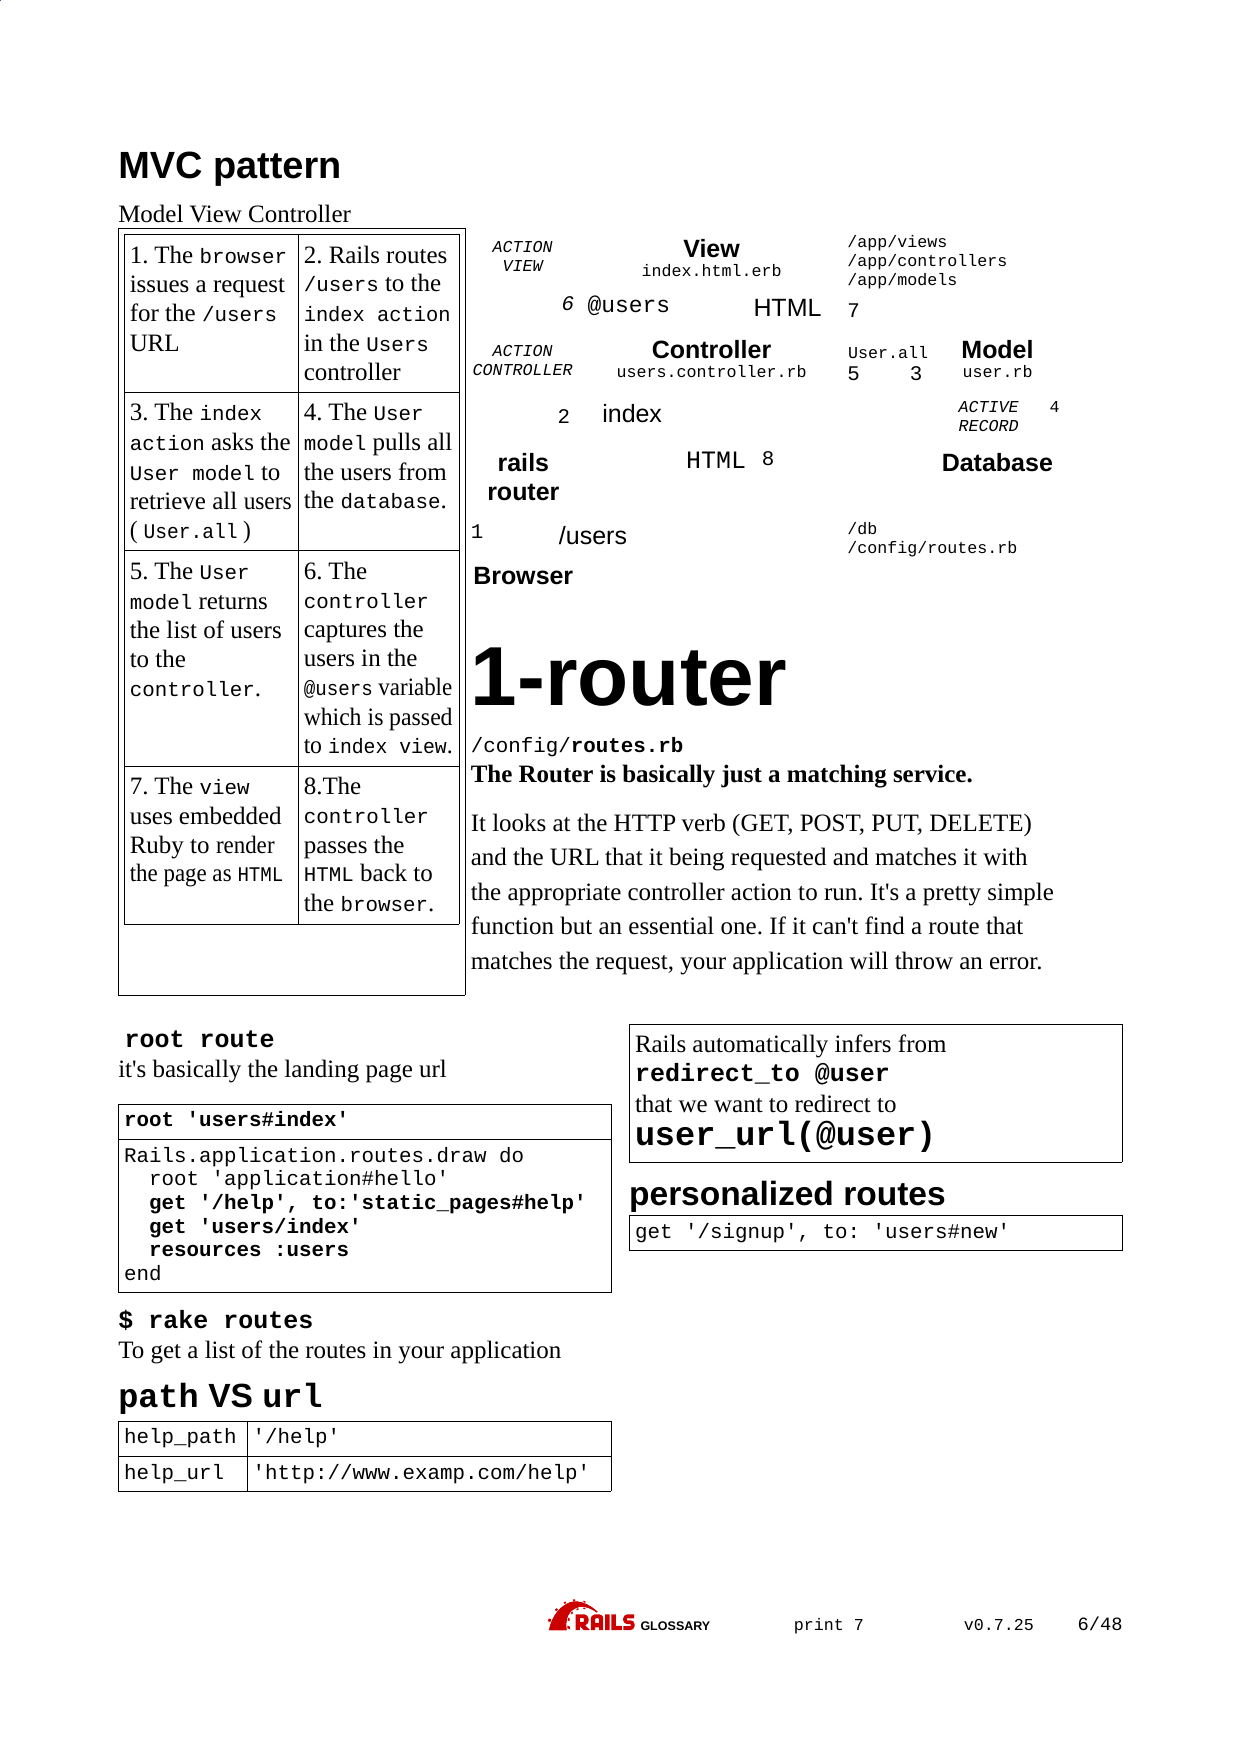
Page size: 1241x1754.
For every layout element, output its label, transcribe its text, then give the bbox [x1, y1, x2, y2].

table_header root 'users#index' [119, 1105, 611, 1139]
table_header View index.html.erb [581, 228, 841, 287]
subtitle personalized routes [629, 1173, 1122, 1212]
text root route [118, 1024, 611, 1054]
table_cell [756, 393, 934, 442]
text To get a list of the routes in your application [118, 1336, 611, 1364]
table_cell [676, 393, 733, 442]
table_cell rails router [466, 442, 581, 515]
text Model View Controller [118, 199, 1122, 228]
table_cell index [581, 393, 676, 442]
table_cell @users [581, 287, 676, 329]
table_header /app/views /app/controllers /app/models 7 [841, 228, 1060, 329]
text it's basically the landing page url [118, 1054, 611, 1083]
subtitle MVC pattern [118, 143, 611, 187]
table_cell 4. The User model pulls all the users from the database. [299, 393, 459, 550]
table_cell User.all 5 3 [841, 329, 934, 393]
table_cell 2 [552, 393, 581, 442]
table_cell Controller users.controller.rb [581, 329, 841, 393]
table_cell 6. The controller captures the users in the @users variable which is passed to index view. [299, 551, 459, 766]
table_cell 1-router /config/routes.rb The Router is basically just a matching service. It looks at the HTTP verb (GET, POST, PUT, DELETE) and the URL that it being requested and matches it with the appropriate controller action to run. It's a pretty simple function but an essential one. If it can't find a route that matches the request, your application will throw an error. [466, 596, 1060, 995]
table_cell [466, 393, 552, 442]
table_cell /users [552, 515, 634, 555]
table_cell [676, 515, 733, 555]
table_cell /db /config/routes.rb [841, 515, 1060, 596]
table_header Rails automatically infers from redirect_to @user that we want to redirect to user_url(@user) [630, 1025, 1122, 1162]
table_cell [676, 287, 733, 329]
table_cell 7. The view uses embedded Ruby to render the page as HTML [125, 767, 298, 923]
table_cell 'http://www.examp.com/help' [248, 1457, 611, 1491]
table_cell Rails.application.routes.draw do root 'application#hello' get '/help', to:'static_pages#help' get 'users/index' resources :users end [119, 1140, 611, 1292]
table_header 2. Rails routes /users to the index action in the Users controller [299, 235, 459, 392]
table_header 1. The browser issues a request for the /users URL [125, 235, 298, 392]
table_header help_path [119, 1422, 247, 1456]
table_cell 4 [1044, 393, 1060, 442]
table_cell Browser [466, 555, 581, 596]
subtitle $ rake routes [118, 1307, 611, 1336]
table_header ACTION VIEW [466, 228, 581, 287]
table_cell [634, 442, 676, 515]
table_cell 6 [466, 287, 581, 329]
table_cell Database [935, 442, 1060, 515]
table_cell 5. The User model returns the list of users to the controller. [125, 551, 298, 766]
table_cell Model user.rb [935, 329, 1060, 393]
table_cell 8.The controller passes the HTML back to the browser. [299, 767, 459, 923]
table_cell [676, 555, 733, 596]
table_cell [733, 555, 756, 596]
table_cell [733, 393, 756, 442]
table_cell 8 [756, 442, 934, 515]
table_cell [634, 515, 676, 555]
table_cell [634, 555, 676, 596]
subtitle path VS url [118, 1376, 611, 1418]
table_cell HTML [676, 442, 756, 515]
table_cell [581, 442, 634, 515]
table_header [119, 229, 465, 995]
table_cell HTML [733, 287, 841, 329]
table_cell 3. The index action asks the User model to retrieve all users ( User.all ) [125, 393, 298, 550]
table_cell help_url [119, 1457, 247, 1491]
table_cell ACTIVE RECORD [935, 393, 1044, 442]
table_header '/help' [248, 1422, 611, 1456]
table_header get '/signup', to: 'users#new' [630, 1216, 1122, 1250]
table_cell [756, 555, 841, 596]
table_cell 1 [466, 515, 552, 555]
table_cell [756, 515, 841, 555]
table_cell [733, 515, 756, 555]
table_cell ACTION CONTROLLER [466, 329, 581, 393]
table_cell [581, 555, 634, 596]
